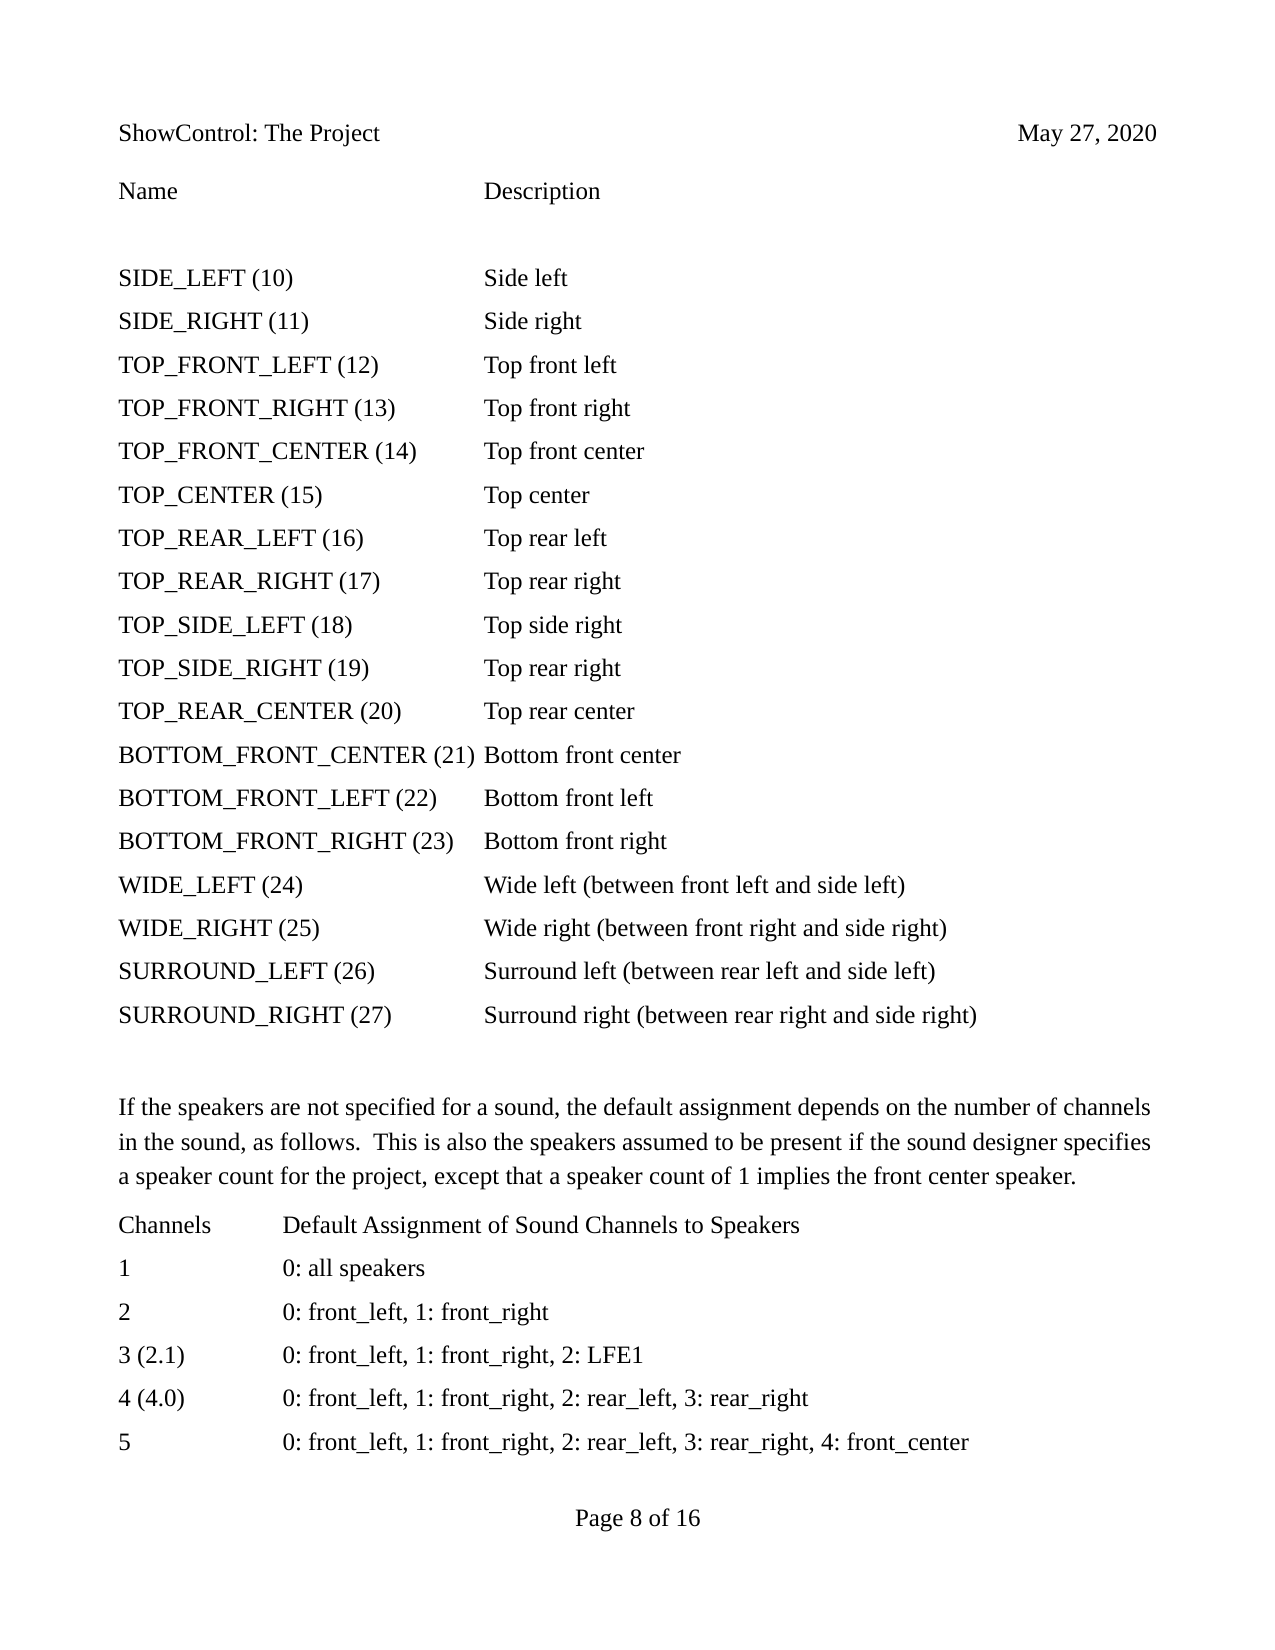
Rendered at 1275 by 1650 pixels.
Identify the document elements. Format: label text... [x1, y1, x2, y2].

table_cell TOP_CENTER (15) [118, 480, 484, 523]
table_cell Bottom front center [484, 740, 1157, 783]
table_header Description [484, 176, 1157, 220]
table_header Default Assignment of Sound Channels to Speakers [282, 1210, 1157, 1253]
table_cell Top front center [484, 436, 1157, 480]
table_cell Top front left [484, 350, 1157, 393]
table_cell SURROUND_LEFT (26) [118, 956, 484, 1000]
table_cell Top rear right [484, 566, 1157, 610]
table_cell 4 (4.0) [118, 1384, 282, 1427]
table_cell Bottom front right [484, 826, 1157, 870]
table_header Channels [118, 1210, 282, 1253]
table_cell TOP_REAR_RIGHT (17) [118, 566, 484, 610]
table_cell TOP_SIDE_LEFT (18) [118, 610, 484, 653]
table_cell BOTTOM_FRONT_RIGHT (23) [118, 826, 484, 870]
table_cell TOP_FRONT_CENTER (14) [118, 436, 484, 480]
table_cell TOP_REAR_CENTER (20) [118, 696, 484, 740]
table_cell Bottom front left [484, 783, 1157, 826]
table_cell 0: all speakers [282, 1254, 1157, 1297]
text If the speakers are not specified for a sound, the default assignment depends on the number of channels in the sound, as follows. This is also the speakers assumed to be present if the sound designer specifies a speaker count for the project, except that a speaker count of 1 implies the front center speaker. [118, 1092, 1157, 1190]
table_cell Top front right [484, 393, 1157, 436]
table_cell Top side right [484, 610, 1157, 653]
table_cell Top rear center [484, 696, 1157, 740]
table_cell 0: front_left, 1: front_right, 2: LFE1 [282, 1340, 1157, 1383]
table_cell TOP_FRONT_RIGHT (13) [118, 393, 484, 436]
table_cell 0: front_left, 1: front_right, 2: rear_left, 3: rear_right [282, 1384, 1157, 1427]
table_cell [484, 220, 1157, 263]
table_cell Top rear right [484, 653, 1157, 696]
table_cell 2 [118, 1297, 282, 1340]
table_header Name [118, 176, 484, 220]
table_cell SURROUND_RIGHT (27) [118, 1000, 484, 1043]
table_cell Wide right (between front right and side right) [484, 913, 1157, 956]
table_cell WIDE_LEFT (24) [118, 870, 484, 913]
table_cell 5 [118, 1427, 282, 1470]
table_cell [118, 220, 484, 263]
table_cell 1 [118, 1254, 282, 1297]
table_cell TOP_REAR_LEFT (16) [118, 523, 484, 566]
table_cell BOTTOM_FRONT_CENTER (21) [118, 740, 484, 783]
table_cell WIDE_RIGHT (25) [118, 913, 484, 956]
table_cell Top rear left [484, 523, 1157, 566]
table_cell Surround right (between rear right and side right) [484, 1000, 1157, 1043]
table_cell 0: front_left, 1: front_right, 2: rear_left, 3: rear_right, 4: front_center [282, 1427, 1157, 1470]
table_cell Wide left (between front left and side left) [484, 870, 1157, 913]
table_cell TOP_FRONT_LEFT (12) [118, 350, 484, 393]
table_cell Side left [484, 263, 1157, 306]
table_cell Top center [484, 480, 1157, 523]
table_cell Side right [484, 306, 1157, 350]
table_cell TOP_SIDE_RIGHT (19) [118, 653, 484, 696]
table_cell 0: front_left, 1: front_right [282, 1297, 1157, 1340]
table_cell Surround left (between rear left and side left) [484, 956, 1157, 1000]
table_cell SIDE_RIGHT (11) [118, 306, 484, 350]
table_cell 3 (2.1) [118, 1340, 282, 1383]
table_cell BOTTOM_FRONT_LEFT (22) [118, 783, 484, 826]
table_cell SIDE_LEFT (10) [118, 263, 484, 306]
